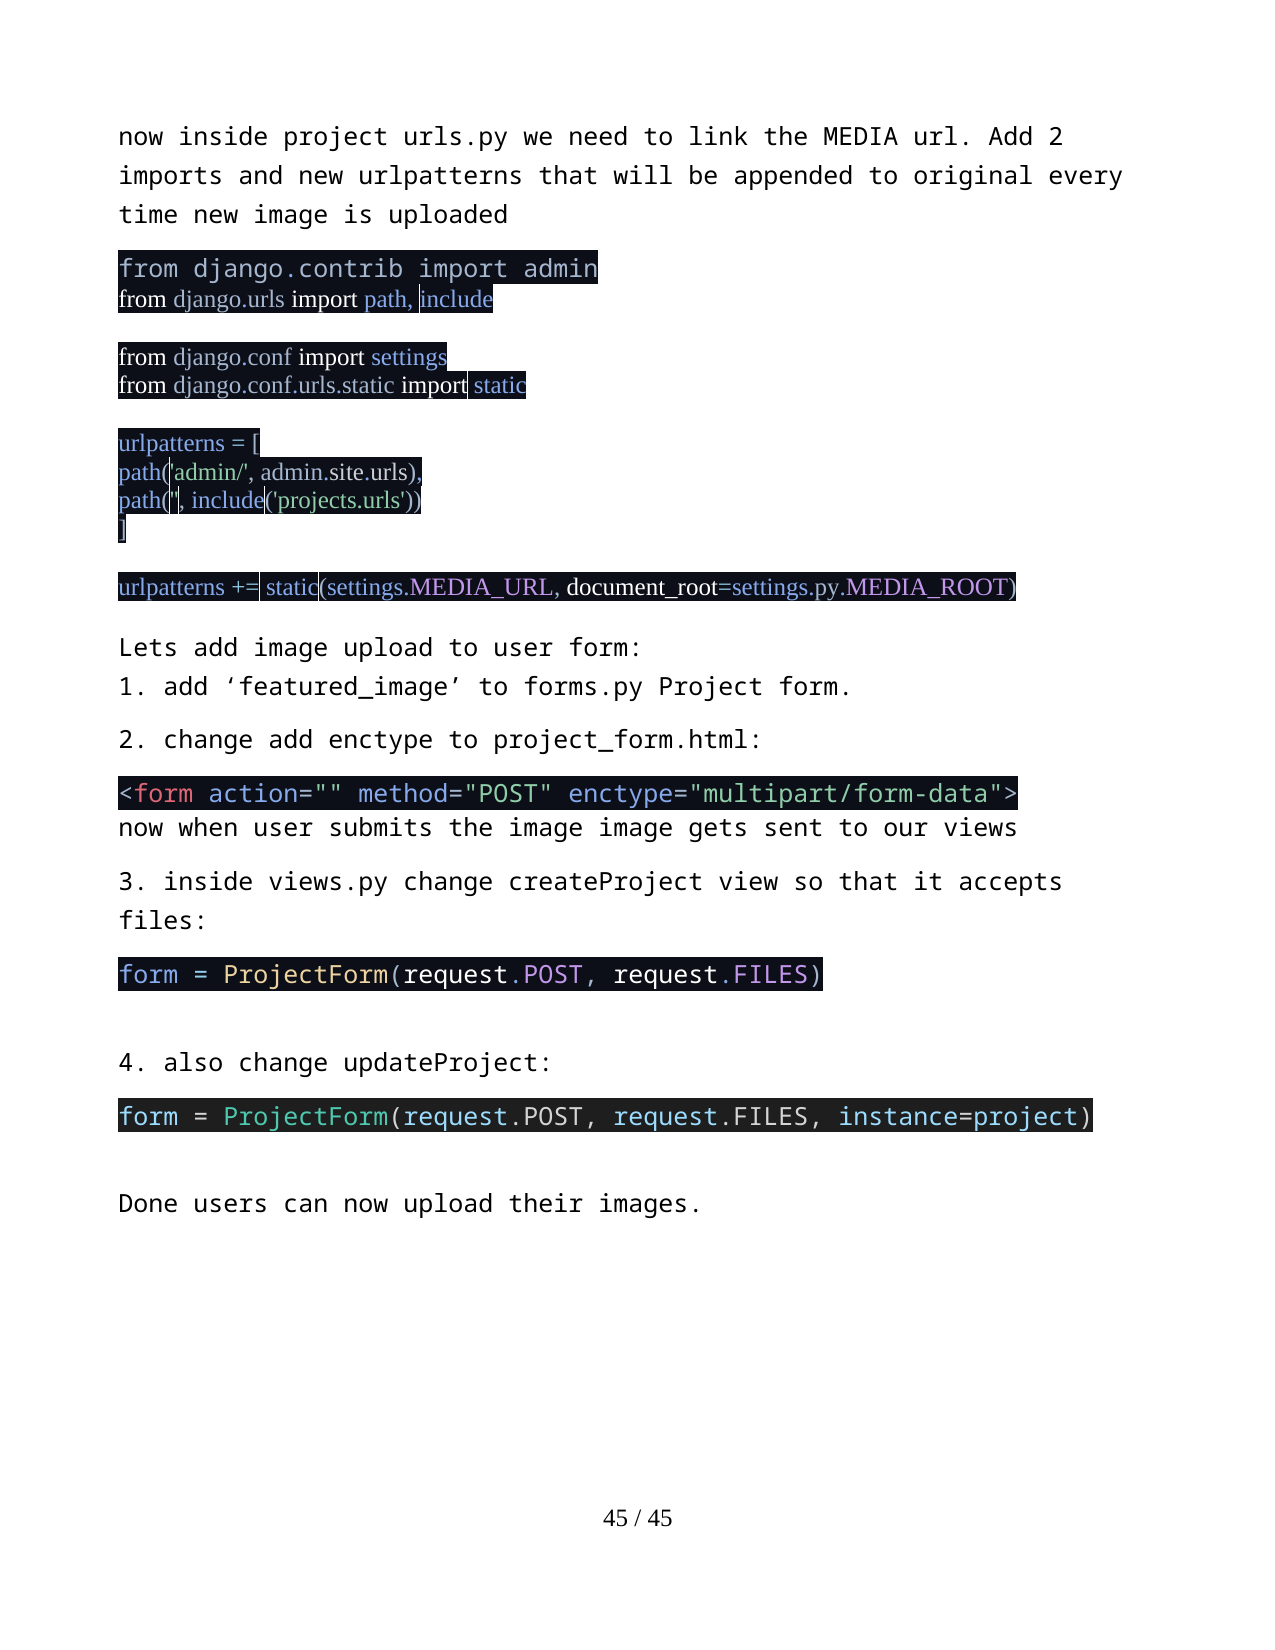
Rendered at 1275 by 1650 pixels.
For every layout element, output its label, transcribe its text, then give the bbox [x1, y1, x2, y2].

text form = ProjectForm(request.POST, request.FILES, instance=project) [118, 1098, 1157, 1132]
text path('admin/', admin.site.urls), [118, 457, 1157, 486]
text urlpatterns += static(settings.MEDIA_URL, document_root=settings.py.MEDIA_ROOT) [118, 572, 1157, 601]
text now inside project urls.py we need to link the MEDIA url. Add 2 imports and new urlpatterns that will be appended to original every time new image is uploaded [118, 118, 1157, 231]
text ] [118, 514, 1157, 543]
text now when user submits the image image gets sent to our views [118, 810, 1157, 844]
text <form action="" method="POST" enctype="multipart/form-data"> [118, 776, 1157, 810]
text 3. inside views.py change createProject view so that it accepts files: [118, 864, 1157, 937]
text from django.conf.urls.static import static [118, 371, 1157, 399]
text from django.contrib import admin [118, 250, 1157, 284]
text 4. also change updateProject: [118, 1044, 1157, 1078]
text form = ProjectForm(request.POST, request.FILES) [118, 957, 1157, 991]
text path('', include('projects.urls')) [118, 486, 1157, 514]
text Done users can now upload their images. [118, 1186, 1157, 1220]
text urlpatterns = [ [118, 428, 1157, 457]
text from django.urls import path, include [118, 284, 1157, 313]
text Lets add image upload to user form: 1. add ‘featured_image’ to forms.py Project form. [118, 629, 1157, 702]
text from django.conf import settings [118, 342, 1157, 371]
text 2. change add enctype to project_form.html: [118, 722, 1157, 756]
